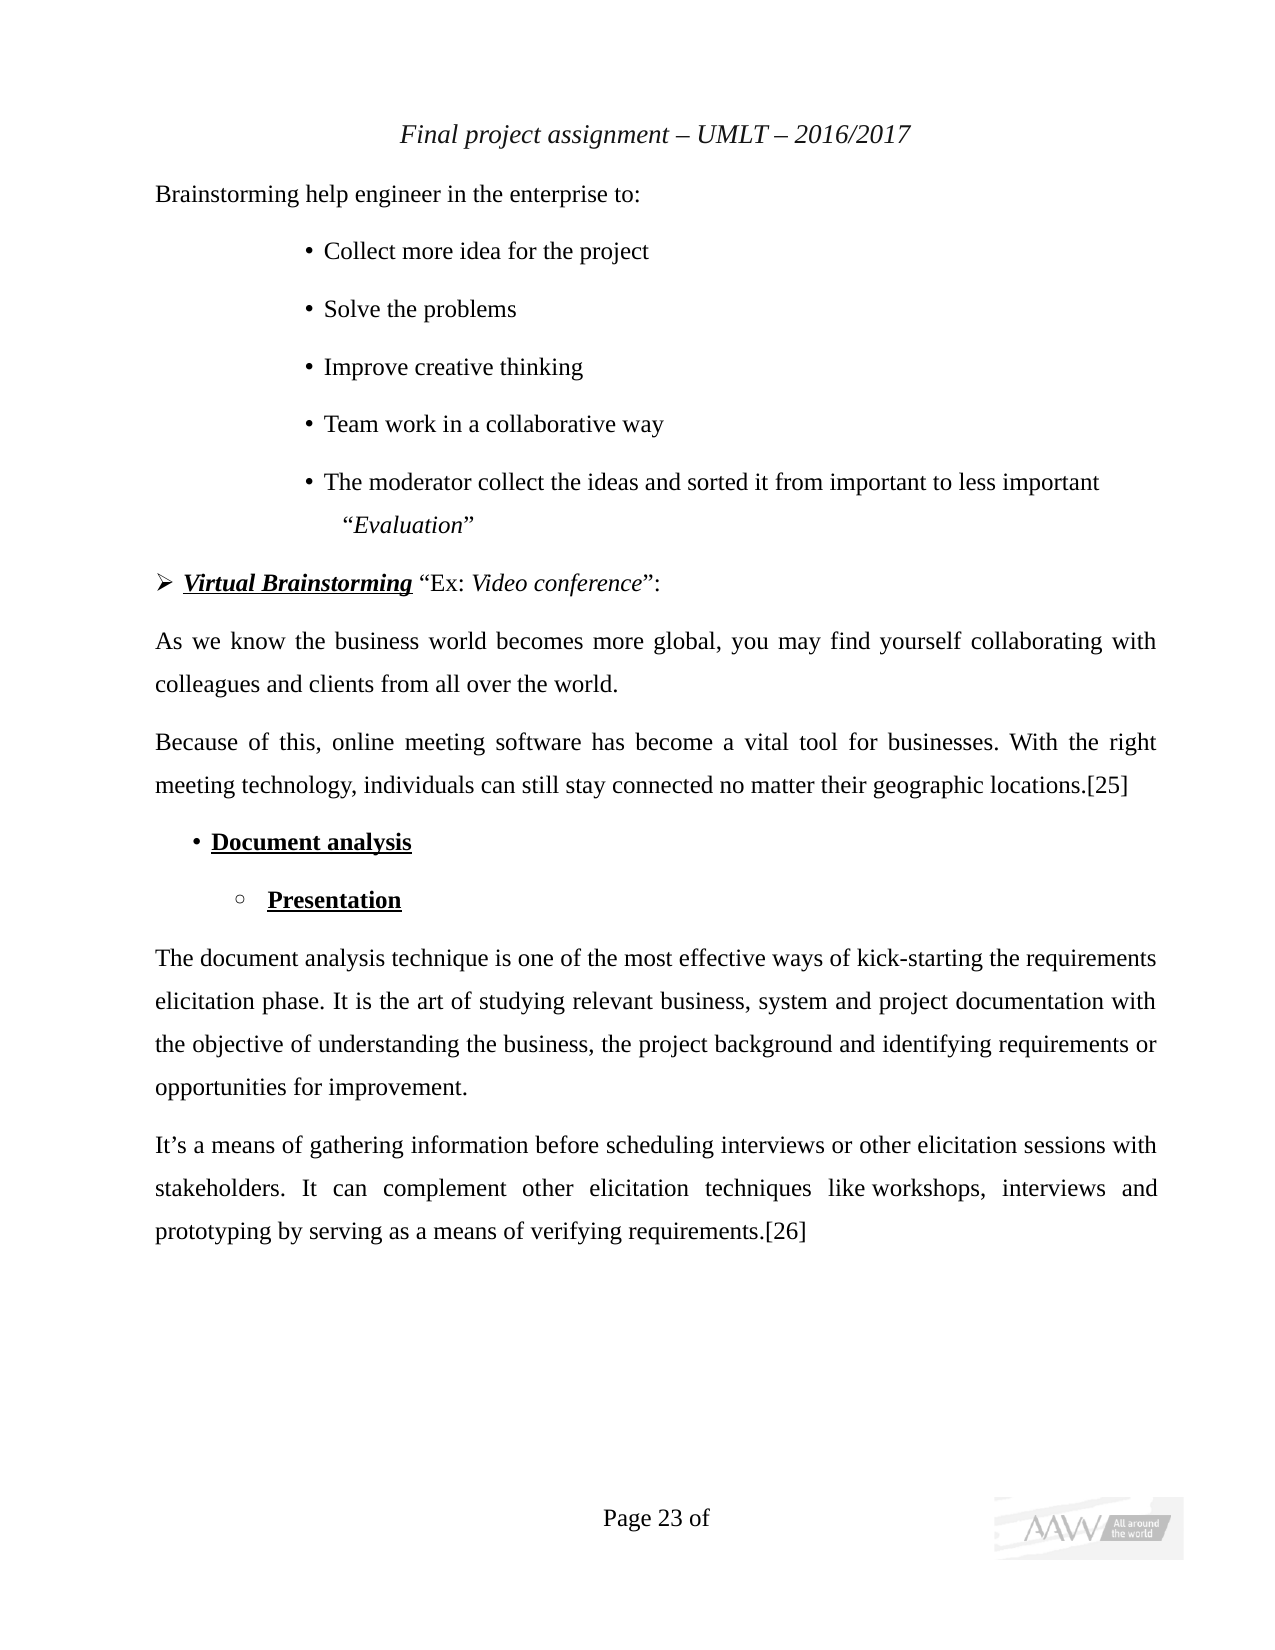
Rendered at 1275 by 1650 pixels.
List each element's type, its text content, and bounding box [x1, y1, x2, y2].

text Because of this, online meeting software has become a vital tool for businesses. With the right meeting technology, individuals can still stay connected no matter their geographic locations.[25] [155, 727, 1158, 798]
picture [994, 1497, 1184, 1560]
list Collect more idea for the project [305, 236, 1158, 265]
list Improve creative thinking [305, 352, 1158, 381]
text It’s a means of gathering information before scheduling interviews or other elicitation sessions with stakeholders. It can complement other elicitation techniques like workshops, interviews and prototyping by serving as a means of verifying requirements.[26] [155, 1130, 1158, 1245]
list As we know the business world becomes more global, you may find yourself collaborating with colleagues and clients from all over the world. [155, 626, 1158, 698]
list Virtual Brainstorming “Ex: Video conference”: [155, 568, 1158, 597]
list The document analysis technique is one of the most effective ways of kick-starting the requirements elicitation phase. It is the art of studying relevant business, system and project documentation with the objective of understanding the business, the project background and identifying requirements or opportunities for improvement. [155, 943, 1158, 1101]
list The moderator collect the ideas and sorted it from important to less important “Evaluation” [305, 467, 1158, 539]
list Document analysis [192, 827, 1158, 856]
list Team work in a collaborative way [305, 409, 1158, 438]
list Solve the problems [305, 294, 1158, 323]
list Presentation [230, 885, 1158, 914]
text Brainstorming help engineer in the enterprise to: [155, 179, 1158, 207]
